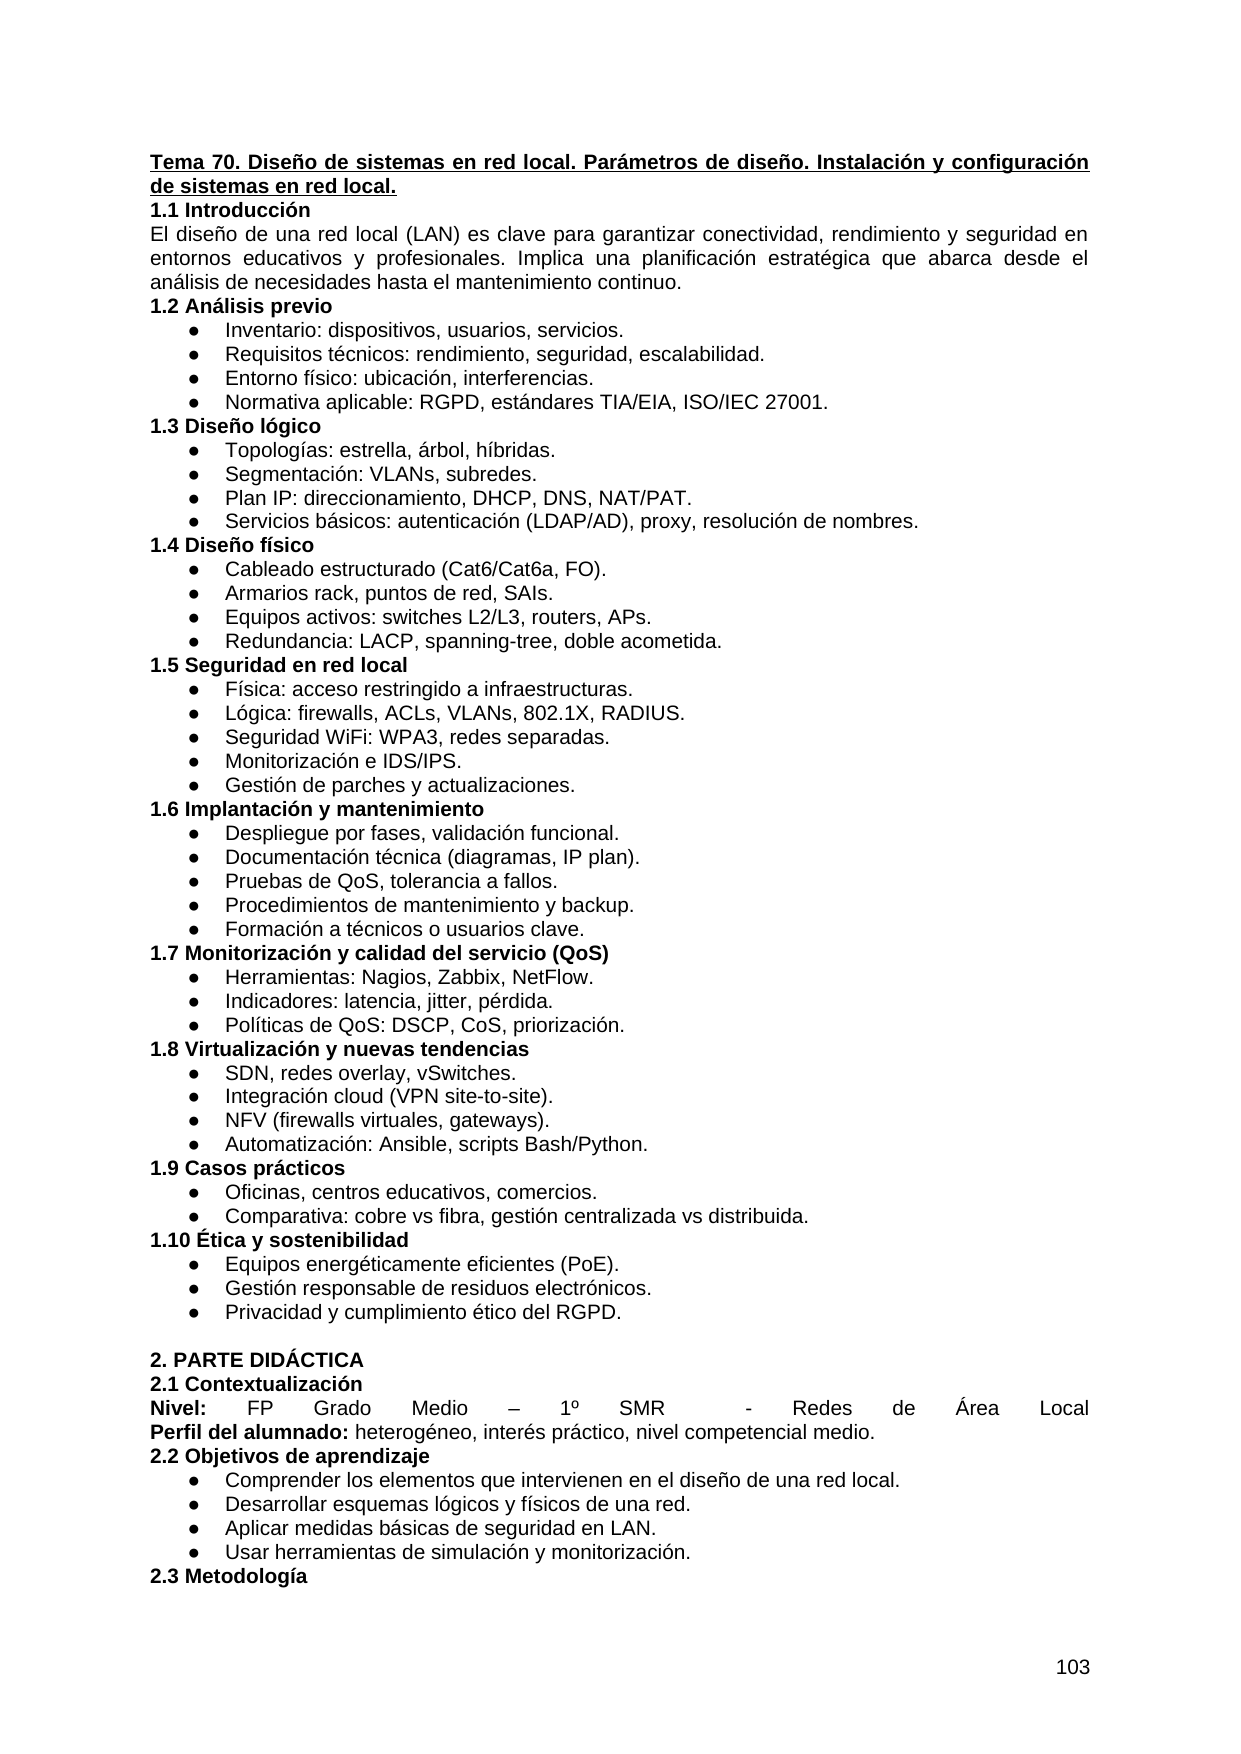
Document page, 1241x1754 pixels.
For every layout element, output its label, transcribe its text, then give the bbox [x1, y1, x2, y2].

text Nivel: FP Grado Medio – 1º SMR - Redes de Área Local Perfil del alumnado: heterogéneo, interés práctico, nivel competencial medio. [150, 1396, 1090, 1444]
list Cableado estructurado (Cat6/Cat6a, FO). [187, 557, 1090, 581]
list Pruebas de QoS, tolerancia a fallos. [187, 869, 1090, 893]
list Equipos energéticamente eficientes (PoE). [187, 1252, 1090, 1276]
text El diseño de una red local (LAN) es clave para garantizar conectividad, rendimiento y seguridad en entornos educativos y profesionales. Implica una planificación estratégica que abarca desde el análisis de necesidades hasta el mantenimiento continuo. [150, 222, 1090, 294]
subtitle 1.10 Ética y sostenibilidad [150, 1228, 1090, 1252]
subtitle 2.1 Contextualización [150, 1372, 1090, 1396]
list Oficinas, centros educativos, comercios. [187, 1180, 1090, 1204]
subtitle Tema 70. Diseño de sistemas en red local. Parámetros de diseño. Instalación y configuración [150, 150, 1090, 171]
list Herramientas: Nagios, Zabbix, NetFlow. [187, 964, 1090, 988]
subtitle 1.3 Diseño lógico [150, 413, 1090, 437]
list Integración cloud (VPN site-to-site). [187, 1084, 1090, 1108]
list Gestión responsable de residuos electrónicos. [187, 1276, 1090, 1300]
list Requisitos técnicos: rendimiento, seguridad, escalabilidad. [187, 342, 1090, 366]
list Despliegue por fases, validación funcional. [187, 821, 1090, 845]
list Gestión de parches y actualizaciones. [187, 773, 1090, 797]
list Formación a técnicos o usuarios clave. [187, 917, 1090, 941]
list Plan IP: direccionamiento, DHCP, DNS, NAT/PAT. [187, 485, 1090, 509]
list Comprender los elementos que intervienen en el diseño de una red local. [187, 1468, 1090, 1492]
list Monitorización e IDS/IPS. [187, 749, 1090, 773]
list NFV (firewalls virtuales, gateways). [187, 1108, 1090, 1132]
subtitle de sistemas en red local. [150, 172, 1090, 198]
list Entorno físico: ubicación, interferencias. [187, 366, 1090, 389]
list Indicadores: latencia, jitter, pérdida. [187, 988, 1090, 1012]
list Desarrollar esquemas lógicos y físicos de una red. [187, 1492, 1090, 1516]
subtitle 1.8 Virtualización y nuevas tendencias [150, 1036, 1090, 1060]
list Normativa aplicable: RGPD, estándares TIA/EIA, ISO/IEC 27001. [187, 389, 1090, 413]
list Topologías: estrella, árbol, híbridas. [187, 437, 1090, 461]
subtitle 1.5 Seguridad en red local [150, 653, 1090, 677]
subtitle 1.1 Introducción [150, 198, 1090, 222]
subtitle 1.6 Implantación y mantenimiento [150, 797, 1090, 821]
subtitle 2. PARTE DIDÁCTICA [150, 1348, 1090, 1372]
list Automatización: Ansible, scripts Bash/Python. [187, 1132, 1090, 1156]
list Equipos activos: switches L2/L3, routers, APs. [187, 605, 1090, 629]
list Servicios básicos: autenticación (LDAP/AD), proxy, resolución de nombres. [187, 509, 1090, 533]
list Física: acceso restringido a infraestructuras. [187, 677, 1090, 701]
subtitle 2.3 Metodología [150, 1563, 1090, 1587]
list Redundancia: LACP, spanning-tree, doble acometida. [187, 629, 1090, 653]
list Segmentación: VLANs, subredes. [187, 461, 1090, 485]
subtitle 1.4 Diseño físico [150, 533, 1090, 557]
subtitle 1.9 Casos prácticos [150, 1156, 1090, 1180]
subtitle 1.2 Análisis previo [150, 294, 1090, 318]
list Documentación técnica (diagramas, IP plan). [187, 845, 1090, 869]
list Privacidad y cumplimiento ético del RGPD. [187, 1300, 1090, 1348]
list Armarios rack, puntos de red, SAIs. [187, 581, 1090, 605]
subtitle 2.2 Objetivos de aprendizaje [150, 1444, 1090, 1468]
list SDN, redes overlay, vSwitches. [187, 1060, 1090, 1084]
list Procedimientos de mantenimiento y backup. [187, 893, 1090, 917]
list Políticas de QoS: DSCP, CoS, priorización. [187, 1012, 1090, 1036]
list Comparativa: cobre vs fibra, gestión centralizada vs distribuida. [187, 1204, 1090, 1228]
list Seguridad WiFi: WPA3, redes separadas. [187, 725, 1090, 749]
list Lógica: firewalls, ACLs, VLANs, 802.1X, RADIUS. [187, 701, 1090, 725]
list Inventario: dispositivos, usuarios, servicios. [187, 318, 1090, 342]
list Aplicar medidas básicas de seguridad en LAN. [187, 1516, 1090, 1539]
subtitle 1.7 Monitorización y calidad del servicio (QoS) [150, 941, 1090, 964]
list Usar herramientas de simulación y monitorización. [187, 1539, 1090, 1563]
